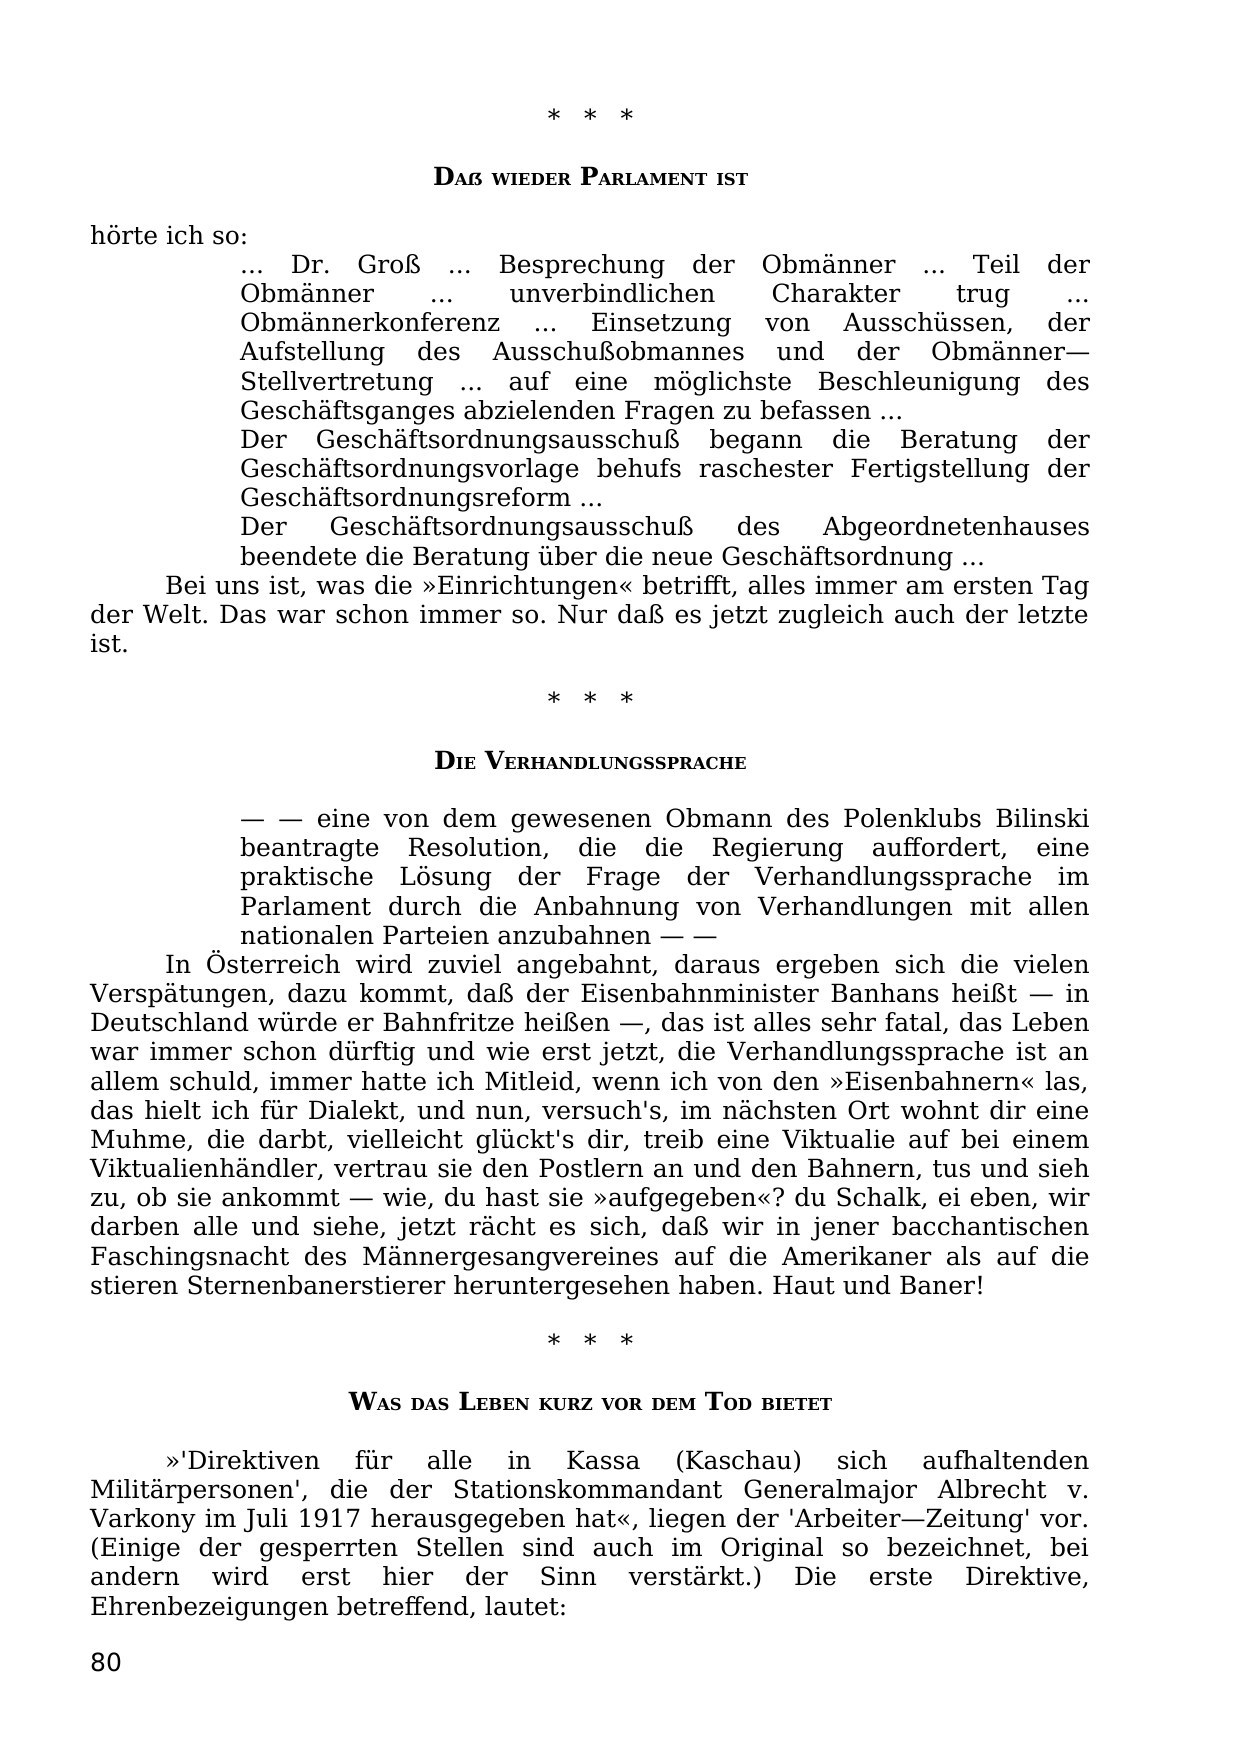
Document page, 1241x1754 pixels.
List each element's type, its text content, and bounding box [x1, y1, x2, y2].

text Die Verhandlungssprache [90, 717, 1091, 775]
text Der Geschäftsordnungsausschuß begann die Beratung der Geschäftsordnungsvorlage behufs raschester Fertigstellung der Geschäftsordnungsreform ... [240, 425, 1091, 512]
text Was das Leben kurz vor dem Tod bietet [90, 1358, 1091, 1417]
text hörte ich so: [90, 221, 1091, 250]
text Der Geschäftsordnungsausschuß des Abgeordnetenhauses beendete die Beratung über die neue Geschäftsordnung ... [240, 512, 1091, 571]
text »'Direktiven für alle in Kassa (Kaschau) sich aufhaltenden Militärpersonen', die der Stationskommandant Generalmajor Albrecht v. Varkony im Juli 1917 herausgegeben hat«, liegen der 'Arbeiter—Zeitung' vor. (Einige der gesperrten Stellen sind auch im Original so bezeichnet, bei andern wird erst hier der Sinn verstärkt.) Die erste Direktive, Ehrenbezeigungen betreffend, lautet: [90, 1446, 1091, 1621]
text * * * [90, 1329, 1091, 1358]
text — — eine von dem gewesenen Obmann des Polenklubs Bilinski beantragte Resolution, die die Regierung auffordert, eine praktische Lösung der Frage der Verhandlungssprache im Parlament durch die Anbahnung von Verhandlungen mit allen nationalen Parteien anzubahnen — — [240, 804, 1091, 950]
text Bei uns ist, was die »Einrichtungen« betrifft, alles immer am ersten Tag der Welt. Das war schon immer so. Nur daß es jetzt zugleich auch der letzte ist. [90, 571, 1091, 658]
text * * * [90, 104, 1091, 133]
text ... Dr. Groß ... Besprechung der Obmänner ... Teil der Obmänner ... unverbindlichen Charakter trug ... Obmännerkonferenz ... Einsetzung von Ausschüssen, der Aufstellung des Ausschußobmannes und der Obmänner—Stellvertretung ... auf eine möglichste Beschleunigung des Geschäftsganges abzielenden Fragen zu befassen ... [240, 250, 1091, 425]
text * * * [90, 687, 1091, 717]
text Daß wieder Parlament ist [90, 133, 1091, 192]
text In Österreich wird zuviel angebahnt, daraus ergeben sich die vielen Verspätungen, dazu kommt, daß der Eisenbahnminister Banhans heißt — in Deutschland würde er Bahnfritze heißen —, das ist alles sehr fatal, das Leben war immer schon dürftig und wie erst jetzt, die Verhandlungssprache ist an allem schuld, immer hatte ich Mitleid, wenn ich von den »Eisenbahnern« las, das hielt ich für Dialekt, und nun, versuch's, im nächsten Ort wohnt dir eine Muhme, die darbt, vielleicht glückt's dir, treib eine Viktualie auf bei einem Viktualienhändler, vertrau sie den Postlern an und den Bahnern, tus und sieh zu, ob sie ankommt — wie, du hast sie »aufgegeben«? du Schalk, ei eben, wir darben alle und siehe, jetzt rächt es sich, daß wir in jener bacchantischen Faschingsnacht des Männergesangvereines auf die Amerikaner als auf die stieren Sternenbanerstierer heruntergesehen haben. Haut und Baner! [90, 950, 1091, 1300]
